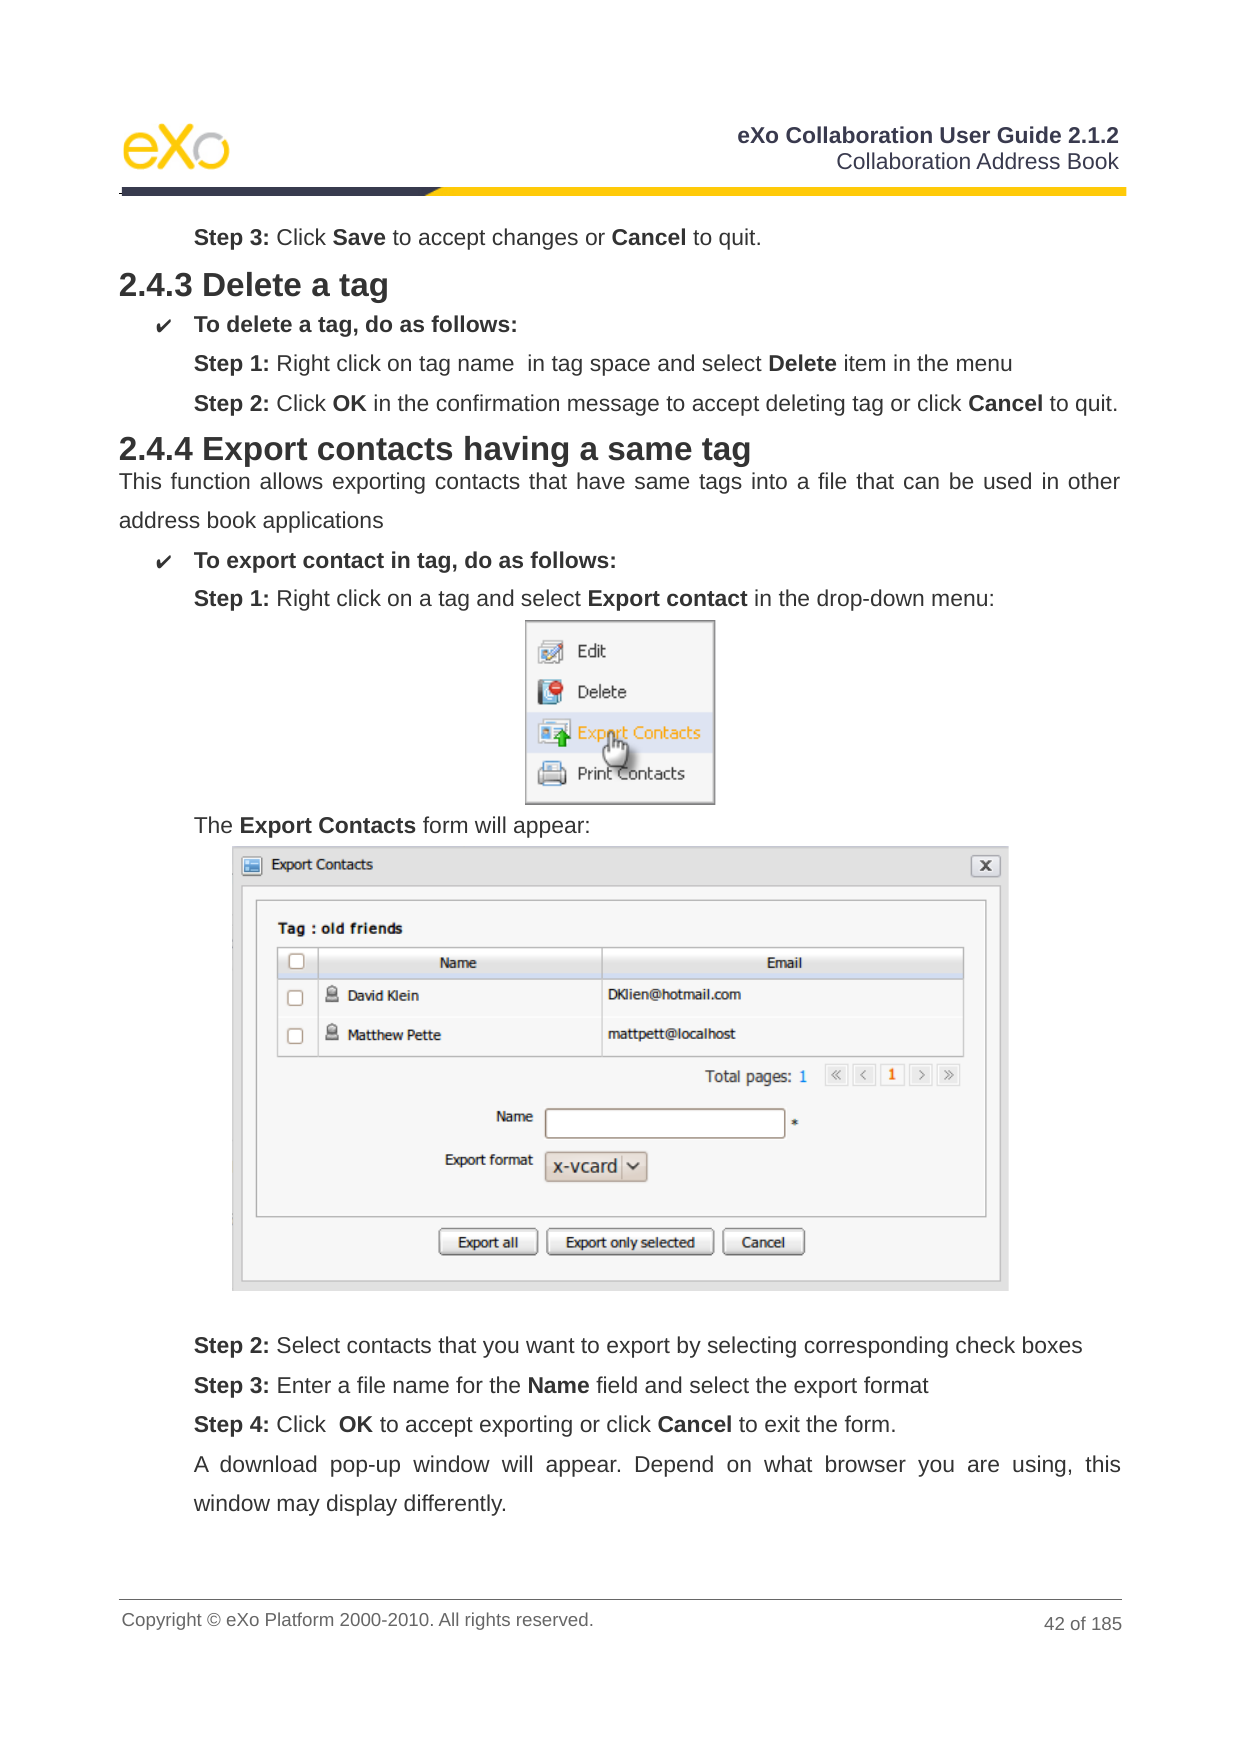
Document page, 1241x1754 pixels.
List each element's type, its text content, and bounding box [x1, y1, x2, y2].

picture [121, 187, 1127, 196]
list Step 1: Right click on a tag and select Export contact in the drop-down menu: [156, 585, 1122, 611]
picture [232, 846, 1009, 1291]
text This function allows exporting contacts that have same tags into a file that can be used in other address book applications [118, 468, 1122, 533]
list The Export Contacts form will appear: [156, 805, 1122, 839]
list Step 2: Click OK in the confirmation message to accept deleting tag or click Cancel to quit. [156, 390, 1122, 416]
list Step 4: Click OK to accept exporting or click Cancel to exit the form. [156, 1411, 1122, 1438]
subtitle Delete a tag [118, 265, 1122, 303]
list A download pop-up window will appear. Depend on what browser you are using, this window may display differently. [156, 1451, 1122, 1517]
picture [123, 123, 230, 170]
list Step 3: Click Save to accept changes or Cancel to quit. [156, 223, 1122, 250]
subtitle Export contacts having a same tag [118, 429, 1122, 468]
picture [525, 620, 716, 805]
list Step 1: Right click on tag name in tag space and select Delete item in the menu [156, 350, 1122, 377]
list Step 3: Enter a file name for the Name field and select the export format [156, 1372, 1122, 1398]
list To delete a tag, do as follows: [156, 311, 1122, 337]
list To export contact in tag, do as follows: [156, 547, 1122, 573]
list Step 2: Select contacts that you want to export by selecting corresponding check boxes [156, 1332, 1122, 1359]
